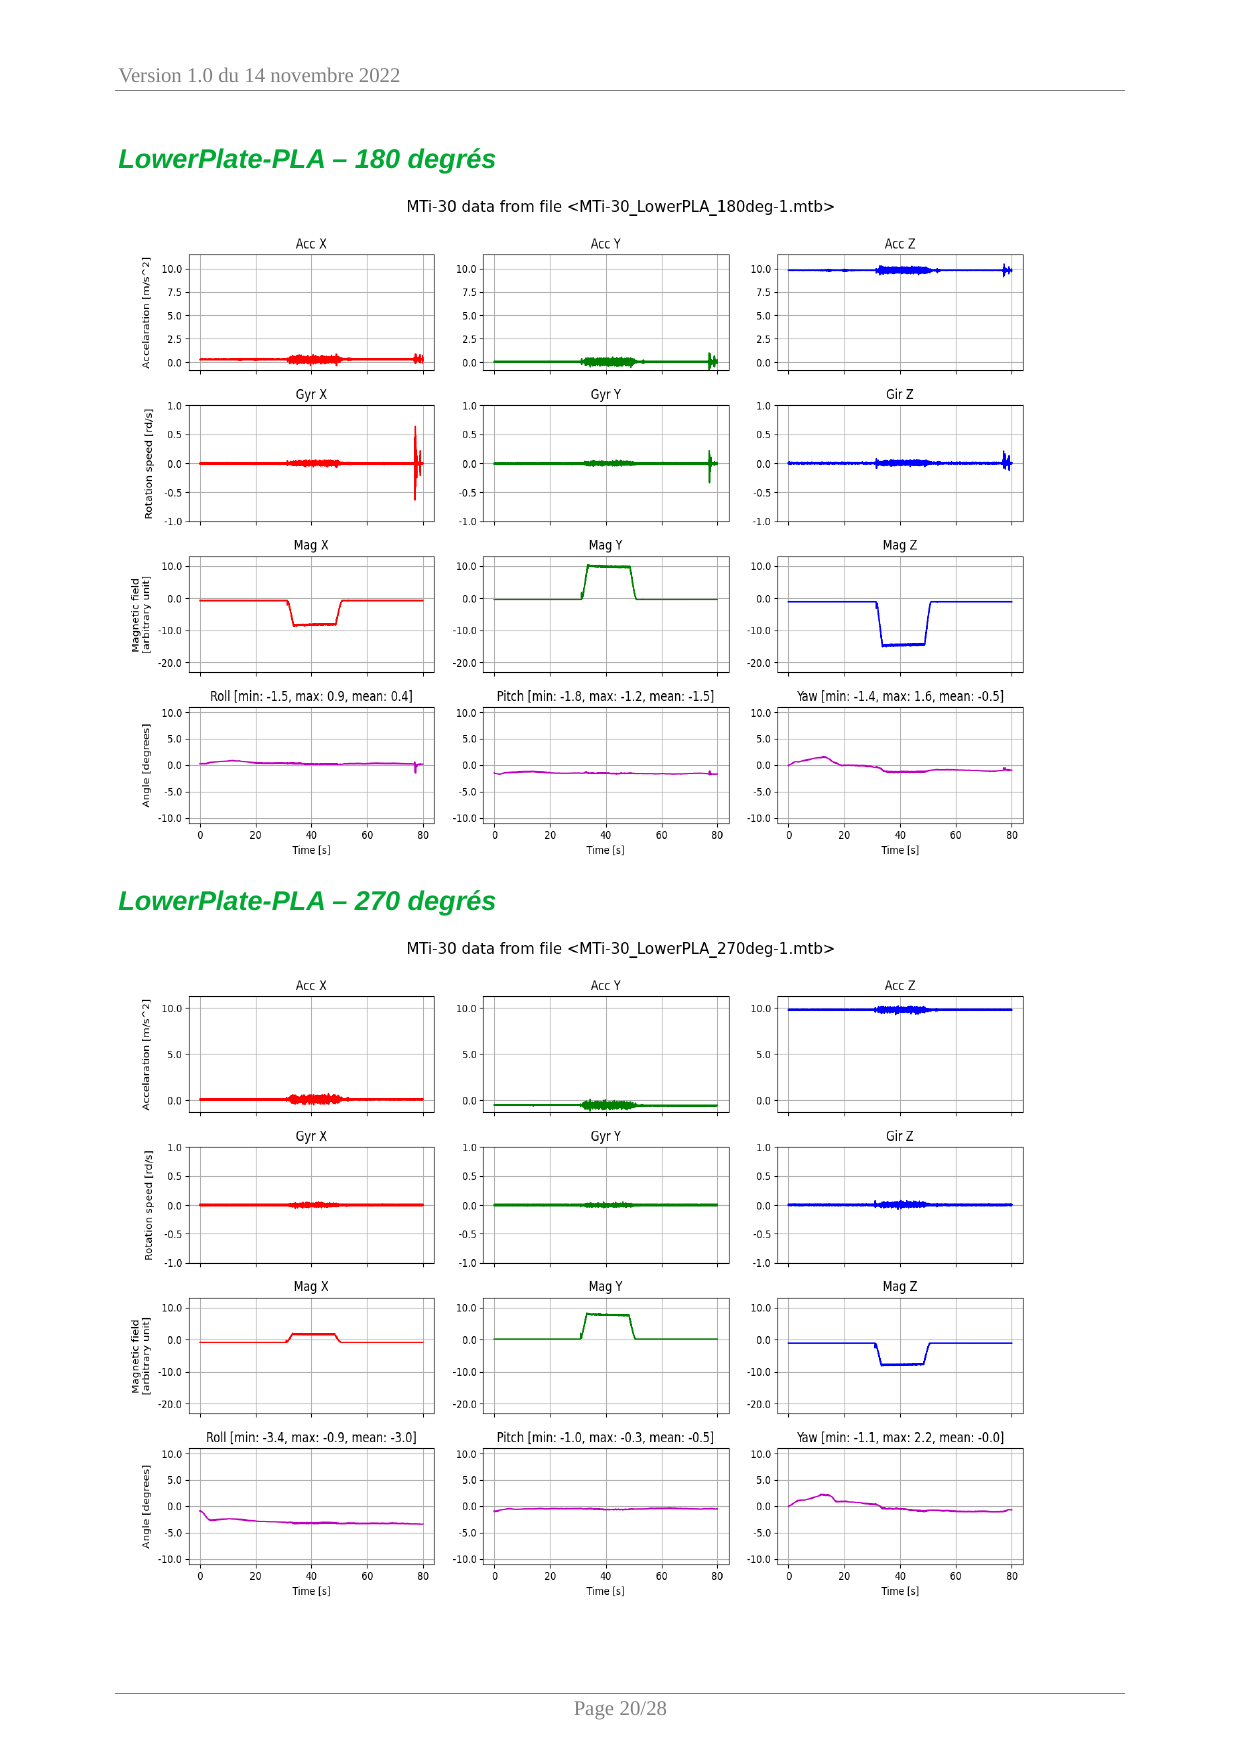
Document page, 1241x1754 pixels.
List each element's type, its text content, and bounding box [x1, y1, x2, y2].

picture [118, 187, 1123, 867]
subtitle LowerPlate-PLA – 180 degrés [118, 143, 1122, 174]
picture [118, 928, 1123, 1608]
subtitle LowerPlate-PLA – 270 degrés [118, 885, 1122, 916]
